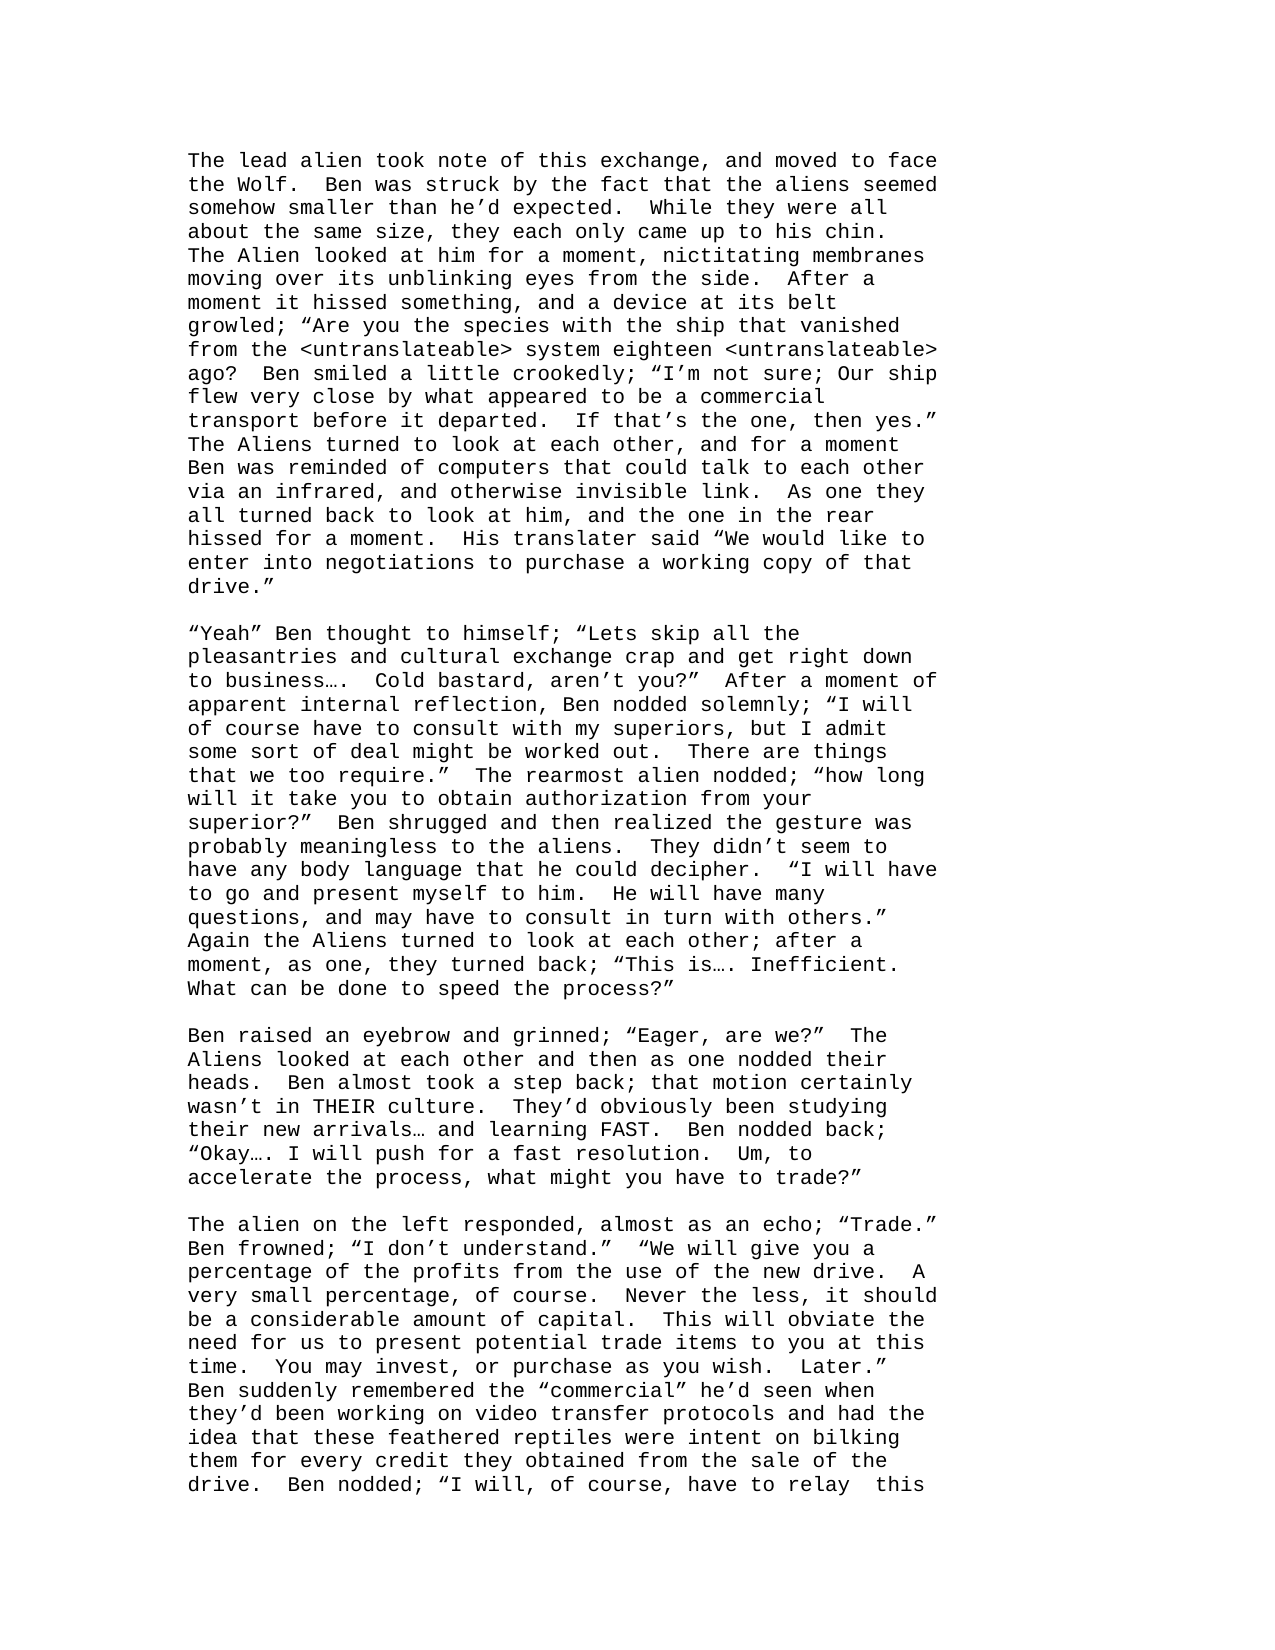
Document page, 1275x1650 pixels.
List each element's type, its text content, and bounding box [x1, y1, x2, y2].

text The lead alien took note of this exchange, and moved to face the Wolf. Ben was struck by the fact that the aliens seemed somehow smaller than he’d expected. While they were all about the same size, they each only came up to his chin. The Alien looked at him for a moment, nictitating membranes moving over its unblinking eyes from the side. After a moment it hissed something, and a device at its belt growled; “Are you the species with the ship that vanished from the <untranslateable> system eighteen <untranslateable> ago? Ben smiled a little crookedly; “I’m not sure; Our ship flew very close by what appeared to be a commercial transport before it departed. If that’s the one, then yes.” The Aliens turned to look at each other, and for a moment Ben was reminded of computers that could talk to each other via an infrared, and otherwise invisible link. As one they all turned back to look at him, and the one in the rear hissed for a moment. His translater said “We would like to enter into negotiations to purchase a working copy of that drive.” [187, 150, 937, 599]
text Ben raised an eyebrow and grinned; “Eager, are we?” The Aliens looked at each other and then as one nodded their heads. Ben almost took a step back; that motion certainly wasn’t in THEIR culture. They’d obviously been studying their new arrivals… and learning FAST. Ben nodded back; “Okay…. I will push for a fast resolution. Um, to accelerate the process, what might you have to trade?” [187, 1025, 937, 1190]
text The alien on the left responded, almost as an echo; “Trade.” Ben frowned; “I don’t understand.” “We will give you a percentage of the profits from the use of the new drive. A very small percentage, of course. Never the less, it should be a considerable amount of capital. This will obviate the need for us to present potential trade items to you at this time. You may invest, or purchase as you wish. Later.” Ben suddenly remembered the “commercial” he’d seen when they’d been working on video transfer protocols and had the idea that these feathered reptiles were intent on bilking them for every credit they obtained from the sale of the drive. Ben nodded; “I will, of course, have to relay this [187, 1214, 937, 1498]
text “Yeah” Ben thought to himself; “Lets skip all the pleasantries and cultural exchange crap and get right down to business…. Cold bastard, aren’t you?” After a moment of apparent internal reflection, Ben nodded solemnly; “I will of course have to consult with my superiors, but I admit some sort of deal might be worked out. There are things that we too require.” The rearmost alien nodded; “how long will it take you to obtain authorization from your superior?” Ben shrugged and then realized the gesture was probably meaningless to the aliens. They didn’t seem to have any body language that he could decipher. “I will have to go and present myself to him. He will have many questions, and may have to consult in turn with others.” Again the Aliens turned to look at each other; after a moment, as one, they turned back; “This is…. Inefficient. What can be done to speed the process?” [187, 623, 937, 1001]
